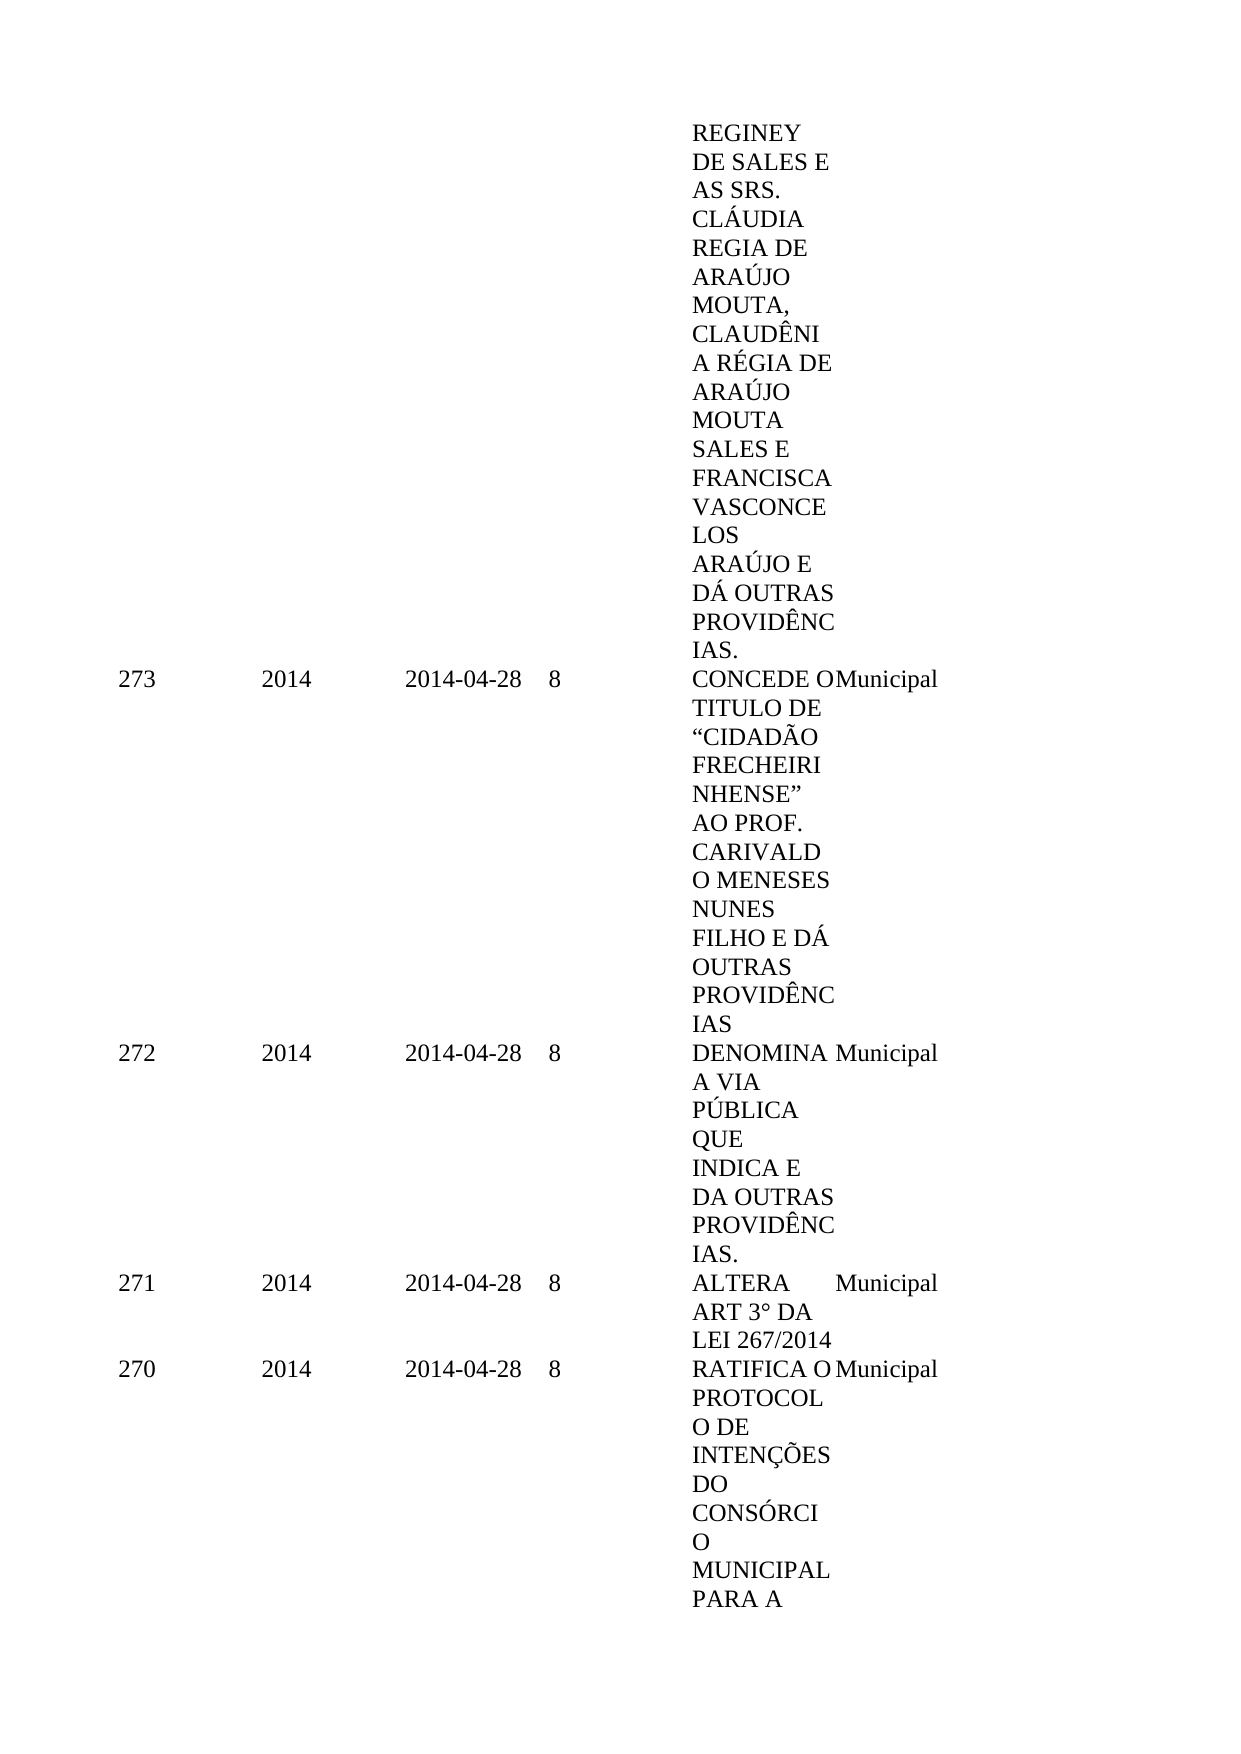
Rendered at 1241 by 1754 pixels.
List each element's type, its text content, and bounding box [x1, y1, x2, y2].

table_cell [979, 118, 1122, 664]
table_cell 8 [548, 1038, 692, 1268]
table_cell [261, 118, 405, 664]
table_cell 2014 [261, 1354, 405, 1613]
table_cell 271 [118, 1268, 261, 1354]
table_cell [979, 1038, 1122, 1268]
table_cell 8 [548, 1268, 692, 1354]
table_cell Municipal [835, 1354, 979, 1613]
table_cell 8 [548, 1354, 692, 1613]
table_cell Municipal [835, 1038, 979, 1268]
table_cell 273 [118, 664, 261, 1038]
table_cell [979, 1268, 1122, 1354]
table_cell 2014 [261, 1038, 405, 1268]
table_cell 2014-04-28 [405, 1268, 548, 1354]
table_cell [979, 664, 1122, 1038]
table_cell [405, 118, 548, 664]
table_cell 270 [118, 1354, 261, 1613]
table_cell Municipal [835, 1268, 979, 1354]
table_cell ALTERA ART 3° DA LEI 267/2014 [692, 1268, 835, 1354]
table_cell REGINEY DE SALES E AS SRS. CLÁUDIA REGIA DE ARAÚJO MOUTA, CLAUDÊNIA RÉGIA DE ARAÚJO MOUTA SALES E FRANCISCA VASCONCELOS ARAÚJO E DÁ OUTRAS PROVIDÊNCIAS. [692, 118, 835, 664]
table_cell [548, 118, 692, 664]
table_cell CONCEDE O TITULO DE “CIDADÃO FRECHEIRINHENSE” AO PROF. CARIVALDO MENESES NUNES FILHO E DÁ OUTRAS PROVIDÊNCIAS [692, 664, 835, 1038]
table_cell [979, 1354, 1122, 1613]
table_cell 272 [118, 1038, 261, 1268]
table_cell RATIFICA O PROTOCOLO DE INTENÇÕES DO CONSÓRCIO MUNICIPAL PARA A [692, 1354, 835, 1613]
table_cell [835, 118, 979, 664]
table_cell 2014 [261, 1268, 405, 1354]
table_cell 8 [548, 664, 692, 1038]
table_cell 2014-04-28 [405, 664, 548, 1038]
table_cell 2014-04-28 [405, 1354, 548, 1613]
table_cell Municipal [835, 664, 979, 1038]
table_cell [118, 118, 261, 664]
table_cell 2014-04-28 [405, 1038, 548, 1268]
table_cell 2014 [261, 664, 405, 1038]
table_cell DENOMINA A VIA PÚBLICA QUE INDICA E DA OUTRAS PROVIDÊNCIAS. [692, 1038, 835, 1268]
